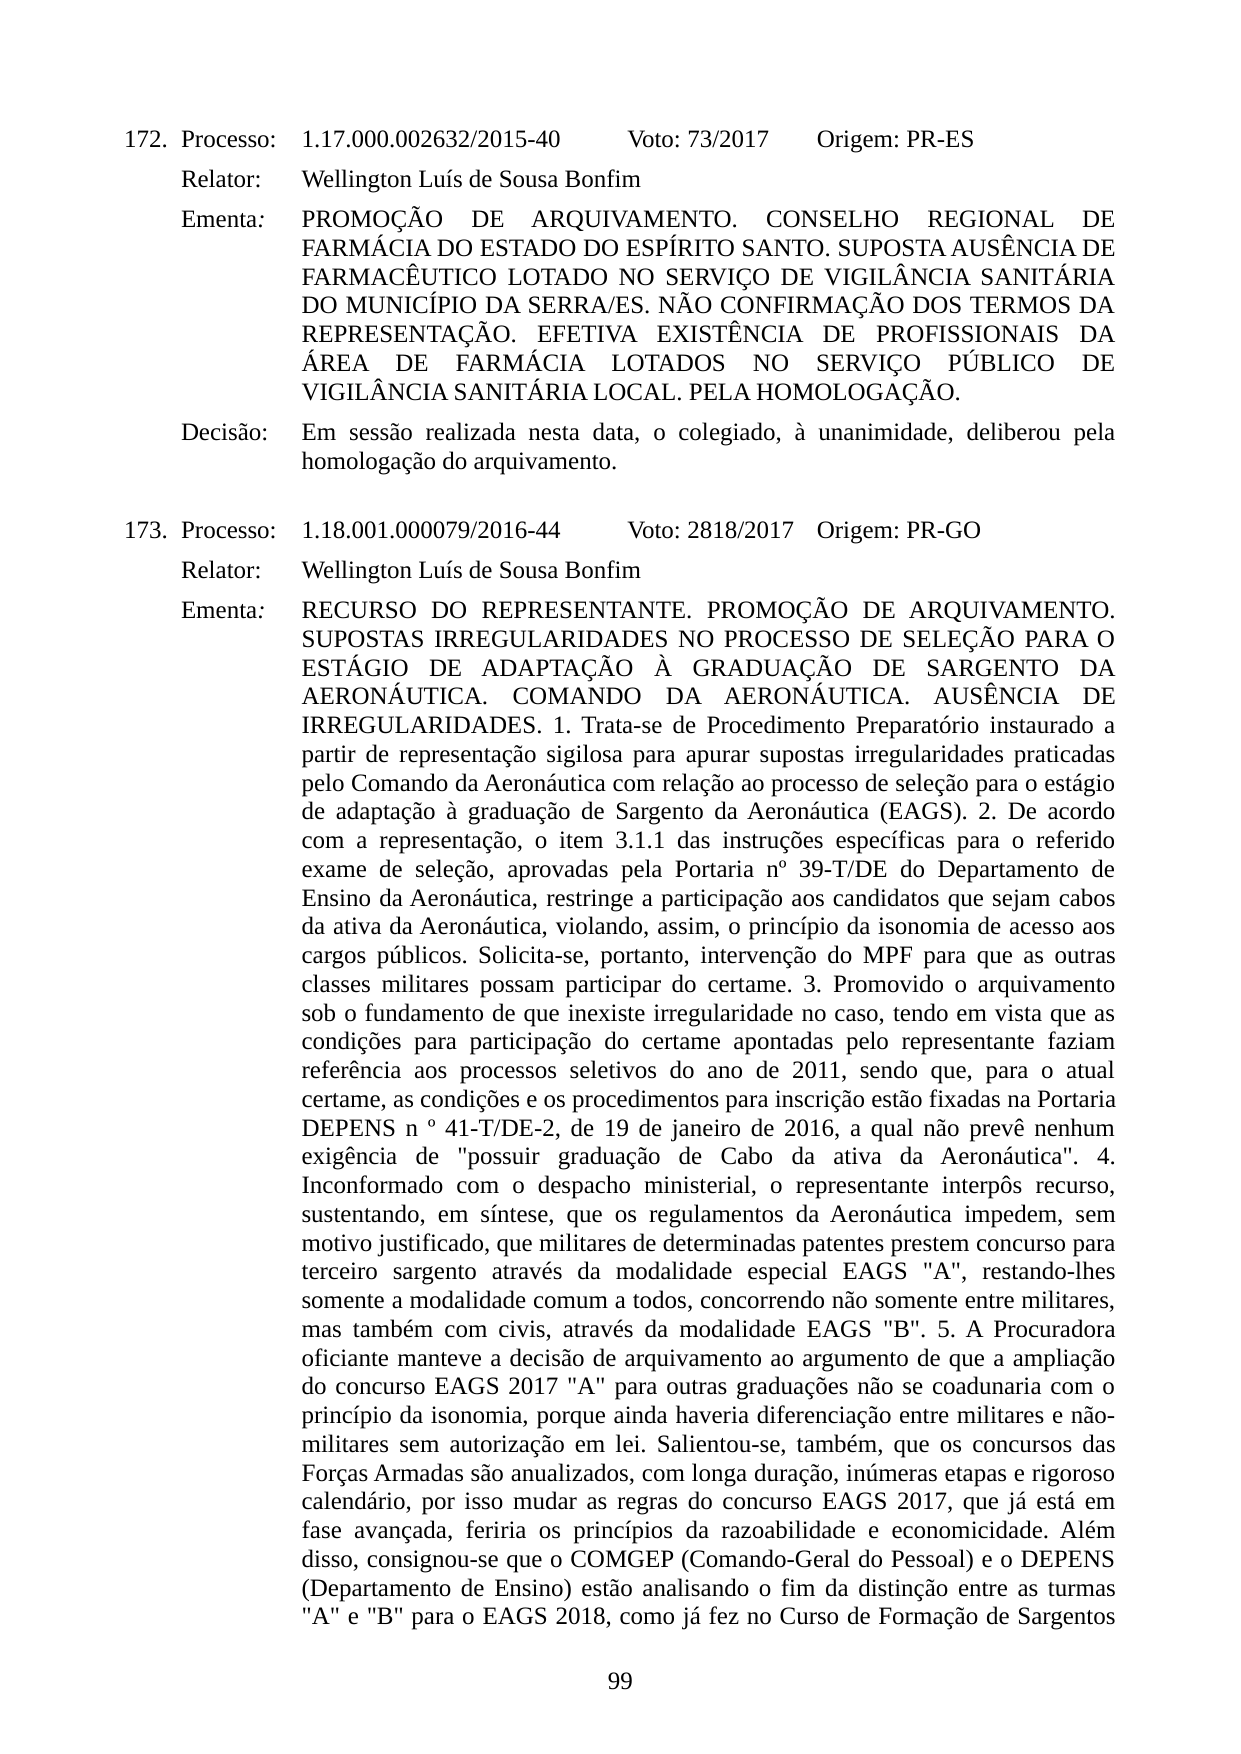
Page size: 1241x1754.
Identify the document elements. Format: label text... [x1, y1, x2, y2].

table_cell Wellington Luís de Sousa Bonfim [296, 158, 1122, 198]
table_cell [118, 589, 175, 1636]
table_cell [118, 158, 175, 198]
table_header 173. [118, 509, 175, 549]
table_cell Ementa: [175, 589, 296, 1636]
table_cell Wellington Luís de Sousa Bonfim [296, 549, 1122, 589]
table_cell [118, 411, 175, 480]
table_cell Decisão: [175, 411, 296, 480]
table_header 1.18.001.000079/2016-44 [296, 509, 621, 549]
table_cell Ementa: [175, 199, 296, 411]
table_cell Relator: [175, 549, 296, 589]
table_cell [118, 199, 175, 411]
table_cell Relator: [175, 158, 296, 198]
table_cell RECURSO DO REPRESENTANTE. PROMOÇÃO DE ARQUIVAMENTO. SUPOSTAS IRREGULARIDADES NO PROCESSO DE SELEÇÃO PARA O ESTÁGIO DE ADAPTAÇÃO À GRADUAÇÃO DE SARGENTO DA AERONÁUTICA. COMANDO DA AERONÁUTICA. AUSÊNCIA DE IRREGULARIDADES. 1. Trata-se de Procedimento Preparatório instaurado a partir de representação sigilosa para apurar supostas irregularidades praticadas pelo Comando da Aeronáutica com relação ao processo de seleção para o estágio de adaptação à graduação de Sargento da Aeronáutica (EAGS). 2. De acordo com a representação, o item 3.1.1 das instruções específicas para o referido exame de seleção, aprovadas pela Portaria nº 39-T/DE do Departamento de Ensino da Aeronáutica, restringe a participação aos candidatos que sejam cabos da ativa da Aeronáutica, violando, assim, o princípio da isonomia de acesso aos cargos públicos. Solicita-se, portanto, intervenção do MPF para que as outras classes militares possam participar do certame. 3. Promovido o arquivamento sob o fundamento de que inexiste irregularidade no caso, tendo em vista que as condições para participação do certame apontadas pelo representante faziam referência aos processos seletivos do ano de 2011, sendo que, para o atual certame, as condições e os procedimentos para inscrição estão fixadas na Portaria DEPENS n º 41-T/DE-2, de 19 de janeiro de 2016, a qual não prevê nenhum exigência de "possuir graduação de Cabo da ativa da Aeronáutica". 4. Inconformado com o despacho ministerial, o representante interpôs recurso, sustentando, em síntese, que os regulamentos da Aeronáutica impedem, sem motivo justificado, que militares de determinadas patentes prestem concurso para terceiro sargento através da modalidade especial EAGS "A", restando-lhes somente a modalidade comum a todos, concorrendo não somente entre militares, mas também com civis, através da modalidade EAGS "B". 5. A Procuradora oficiante manteve a decisão de arquivamento ao argumento de que a ampliação do concurso EAGS 2017 "A" para outras graduações não se coadunaria com o princípio da isonomia, porque ainda haveria diferenciação entre militares e não-militares sem autorização em lei. Salientou-se, também, que os concursos das Forças Armadas são anualizados, com longa duração, inúmeras etapas e rigoroso calendário, por isso mudar as regras do concurso EAGS 2017, que já está em fase avançada, feriria os princípios da razoabilidade e economicidade. Além disso, consignou-se que o COMGEP (Comando-Geral do Pessoal) e o DEPENS (Departamento de Ensino) estão analisando o fim da distinção entre as turmas "A" e "B" para o EAGS 2018, como já fez no Curso de Formação de Sargentos [296, 589, 1122, 1636]
table_header Processo: [175, 118, 296, 158]
table_cell [118, 549, 175, 589]
table_header 172. [118, 118, 175, 158]
table_cell PROMOÇÃO DE ARQUIVAMENTO. CONSELHO REGIONAL DE FARMÁCIA DO ESTADO DO ESPÍRITO SANTO. SUPOSTA AUSÊNCIA DE FARMACÊUTICO LOTADO NO SERVIÇO DE VIGILÂNCIA SANITÁRIA DO MUNICÍPIO DA SERRA/ES. NÃO CONFIRMAÇÃO DOS TERMOS DA REPRESENTAÇÃO. EFETIVA EXISTÊNCIA DE PROFISSIONAIS DA ÁREA DE FARMÁCIA LOTADOS NO SERVIÇO PÚBLICO DE VIGILÂNCIA SANITÁRIA LOCAL. PELA HOMOLOGAÇÃO. [296, 199, 1122, 411]
table_header Processo: [175, 509, 296, 549]
table_header 1.17.000.002632/2015-40 [296, 118, 621, 158]
table_header Origem: PR-GO [811, 509, 1122, 549]
table_header Voto: 73/2017 [621, 118, 811, 158]
table_header Voto: 2818/2017 [621, 509, 811, 549]
table_header Origem: PR-ES [811, 118, 1122, 158]
table_cell Em sessão realizada nesta data, o colegiado, à unanimidade, deliberou pela homologação do arquivamento. [296, 411, 1122, 480]
